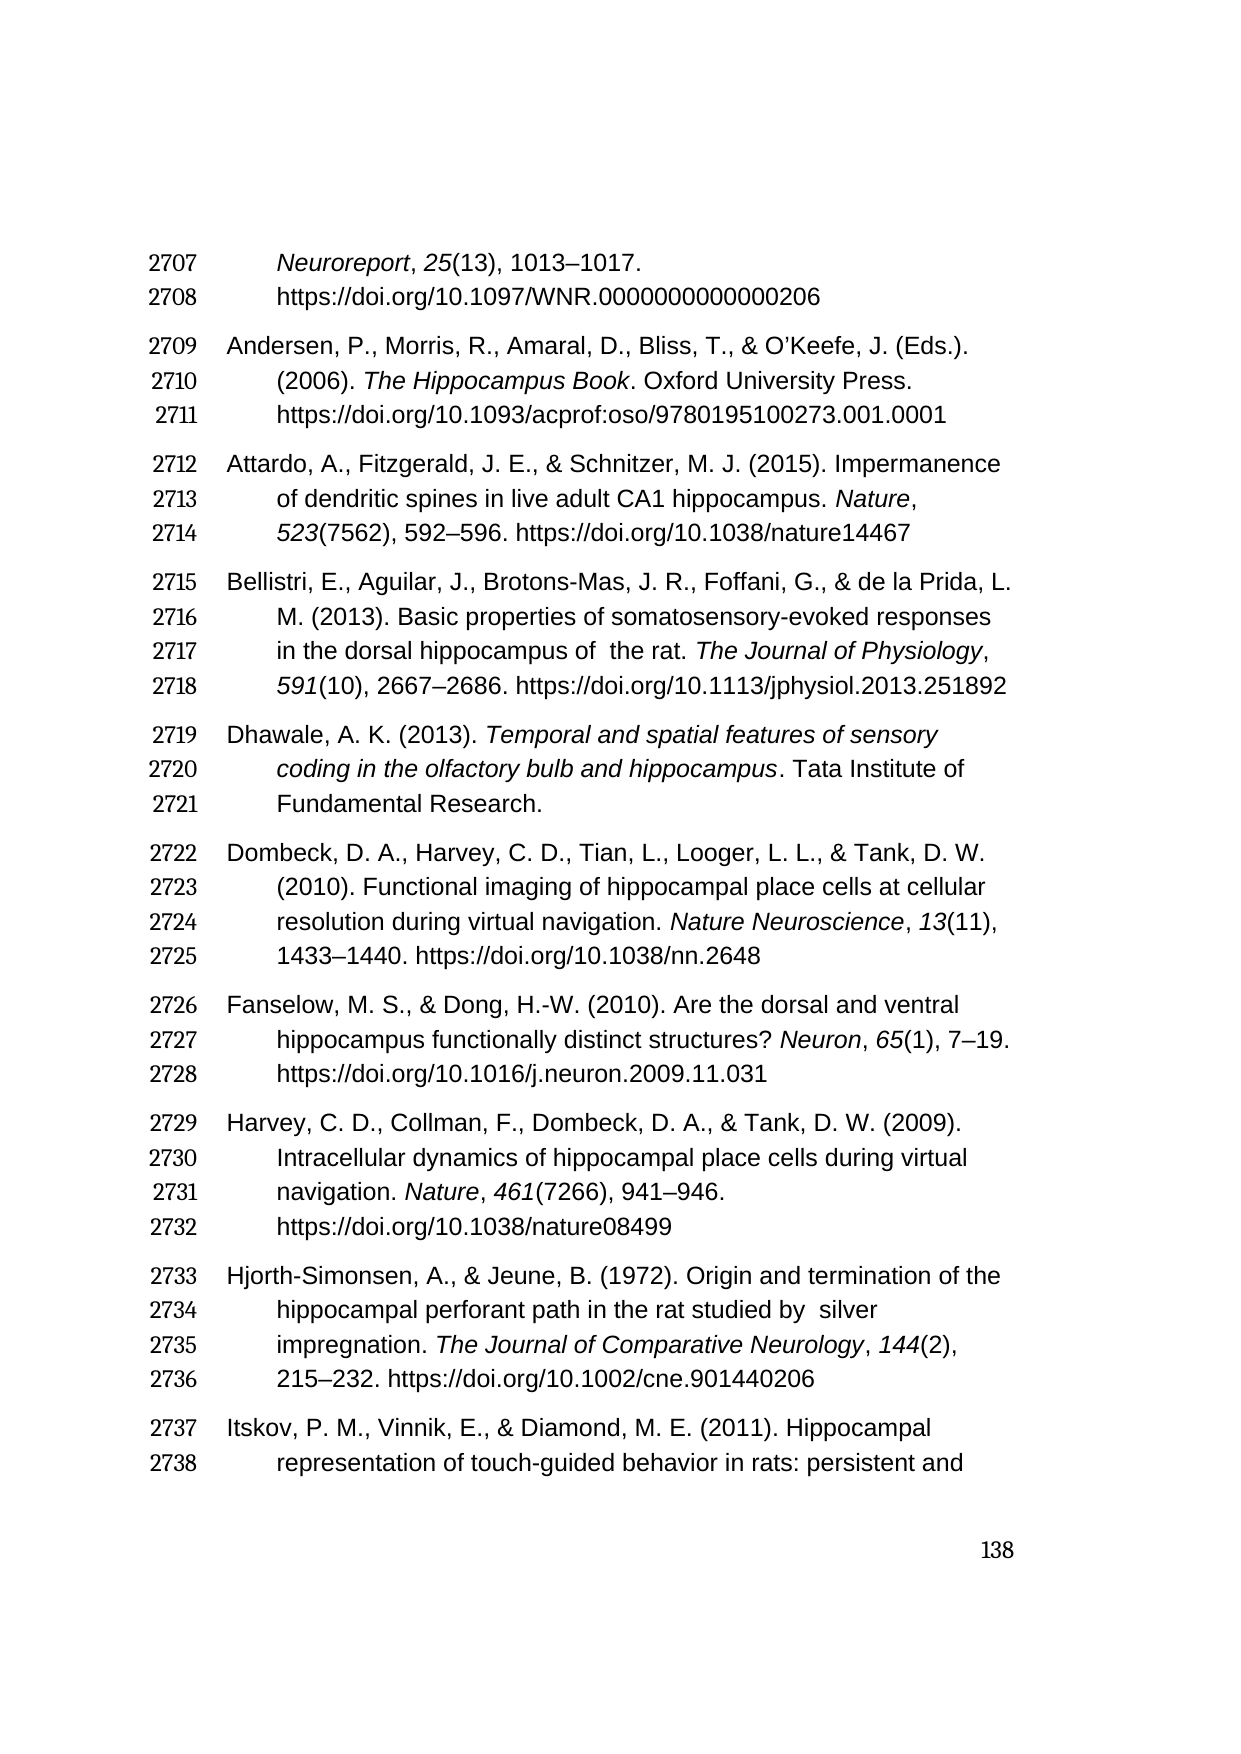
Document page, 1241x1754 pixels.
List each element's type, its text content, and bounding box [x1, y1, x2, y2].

text Itskov, P. M., Vinnik, E., & Diamond, M. E. (2011). Hippocampal representation of touch-guided behavior in rats: persistent and [226, 1413, 1014, 1476]
text Attardo, A., Fitzgerald, J. E., & Schnitzer, M. J. (2015). Impermanence of dendritic spines in live adult CA1 hippocampus. Nature, 523(7562), 592–596. https://doi.org/10.1038/nature14467 [226, 449, 1014, 547]
text Bellistri, E., Aguilar, J., Brotons-Mas, J. R., Foffani, G., & de la Prida, L. M. (2013). Basic properties of somatosensory-evoked responses in the dorsal hippocampus of the rat. The Journal of Physiology, 591(10), 2667–2686. https://doi.org/10.1113/jphysiol.2013.251892 [226, 567, 1014, 699]
text Neuroreport, 25(13), 1013–1017. https://doi.org/10.1097/WNR.0000000000000206 [226, 248, 1014, 311]
text Dombeck, D. A., Harvey, C. D., Tian, L., Looger, L. L., & Tank, D. W. (2010). Functional imaging of hippocampal place cells at cellular resolution during virtual navigation. Nature Neuroscience, 13(11), 1433–1440. https://doi.org/10.1038/nn.2648 [226, 838, 1014, 970]
text Fanselow, M. S., & Dong, H.-W. (2010). Are the dorsal and ventral hippocampus functionally distinct structures? Neuron, 65(1), 7–19. https://doi.org/10.1016/j.neuron.2009.11.031 [226, 990, 1014, 1088]
text Dhawale, A. K. (2013). Temporal and spatial features of sensory coding in the olfactory bulb and hippocampus. Tata Institute of Fundamental Research. [226, 720, 1014, 817]
text Andersen, P., Morris, R., Amaral, D., Bliss, T., & O’Keefe, J. (Eds.). (2006). The Hippocampus Book. Oxford University Press. https://doi.org/10.1093/acprof:oso/9780195100273.001.0001 [226, 331, 1014, 429]
text Harvey, C. D., Collman, F., Dombeck, D. A., & Tank, D. W. (2009). Intracellular dynamics of hippocampal place cells during virtual navigation. Nature, 461(7266), 941–946. https://doi.org/10.1038/nature08499 [226, 1108, 1014, 1240]
text Hjorth-Simonsen, A., & Jeune, B. (1972). Origin and termination of the hippocampal perforant path in the rat studied by silver impregnation. The Journal of Comparative Neurology, 144(2), 215–232. https://doi.org/10.1002/cne.901440206 [226, 1261, 1014, 1393]
